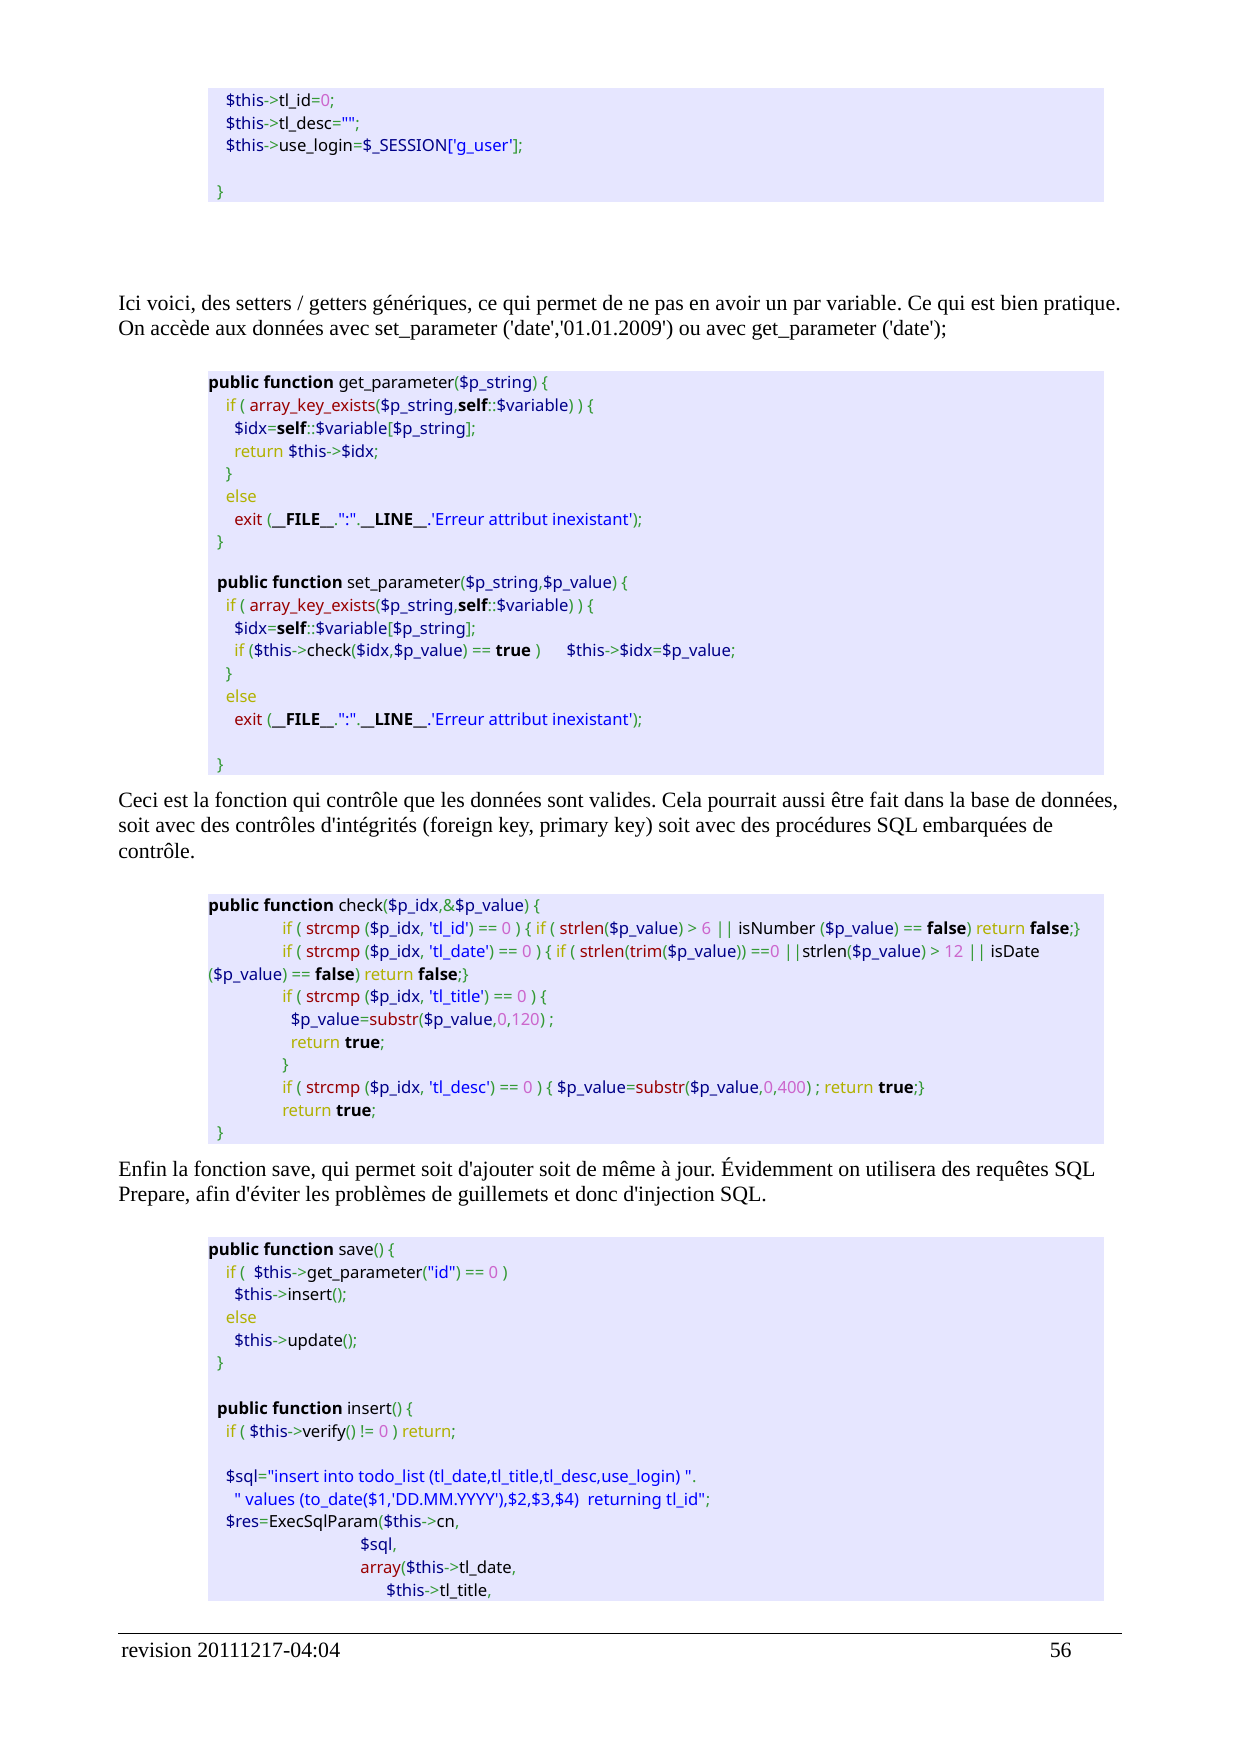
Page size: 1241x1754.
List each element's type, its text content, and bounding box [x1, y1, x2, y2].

text public function get_parameter($p_string) { if ( array_key_exists($p_string,self::$variable) ) { $idx=self::$variable[$p_string]; return $this->$idx; } else exit (__FILE__.":".__LINE__.'Erreur attribut inexistant'); } [208, 371, 1104, 553]
text Enfin la fonction save, qui permet soit d'ajouter soit de même à jour. Évidemment on utilisera des requêtes SQL Prepare, afin d'éviter les problèmes de guillemets et donc d'injection SQL. [118, 1156, 1122, 1206]
text public function save() { if ( $this->get_parameter("id") == 0 ) $this->insert(); else $this->update(); } public function insert() { if ( $this->verify() != 0 ) return; $sql="insert into todo_list (tl_date,tl_title,tl_desc,use_login) ". " values (to_date($1,'DD.MM.YYYY'),$2,$3,$4) returning tl_id"; $res=ExecSqlParam($this->cn, $sql, array($this->tl_date, $this->tl_title, [208, 1237, 1104, 1601]
text $this->tl_id=0; $this->tl_desc=""; $this->use_login=$_SESSION['g_user']; } [208, 88, 1104, 202]
text public function check($p_idx,&$p_value) { if ( strcmp ($p_idx, 'tl_id') == 0 ) { if ( strlen($p_value) > 6 || isNumber ($p_value) == false) return false;} if ( strcmp ($p_idx, 'tl_date') == 0 ) { if ( strlen(trim($p_value)) ==0 ||strlen($p_value) > 12 || isDate ($p_value) == false) return false;} if ( strcmp ($p_idx, 'tl_title') == 0 ) { $p_value=substr($p_value,0,120) ; return true; } if ( strcmp ($p_idx, 'tl_desc') == 0 ) { $p_value=substr($p_value,0,400) ; return true;} return true; } [208, 894, 1104, 1144]
text Ceci est la fonction qui contrôle que les données sont valides. Cela pourrait aussi être fait dans la base de données, soit avec des contrôles d'intégrités (foreign key, primary key) soit avec des procédures SQL embarquées de contrôle. [118, 787, 1122, 863]
text Ici voici, des setters / getters génériques, ce qui permet de ne pas en avoir un par variable. Ce qui est bien pratique. On accède aux données avec set_parameter ('date','01.01.2009') ou avec get_parameter ('date'); [118, 289, 1122, 340]
text public function set_parameter($p_string,$p_value) { if ( array_key_exists($p_string,self::$variable) ) { $idx=self::$variable[$p_string]; if ($this->check($idx,$p_value) == true ) $this->$idx=$p_value; } else exit (__FILE__.":".__LINE__.'Erreur attribut inexistant'); } [208, 571, 1104, 775]
